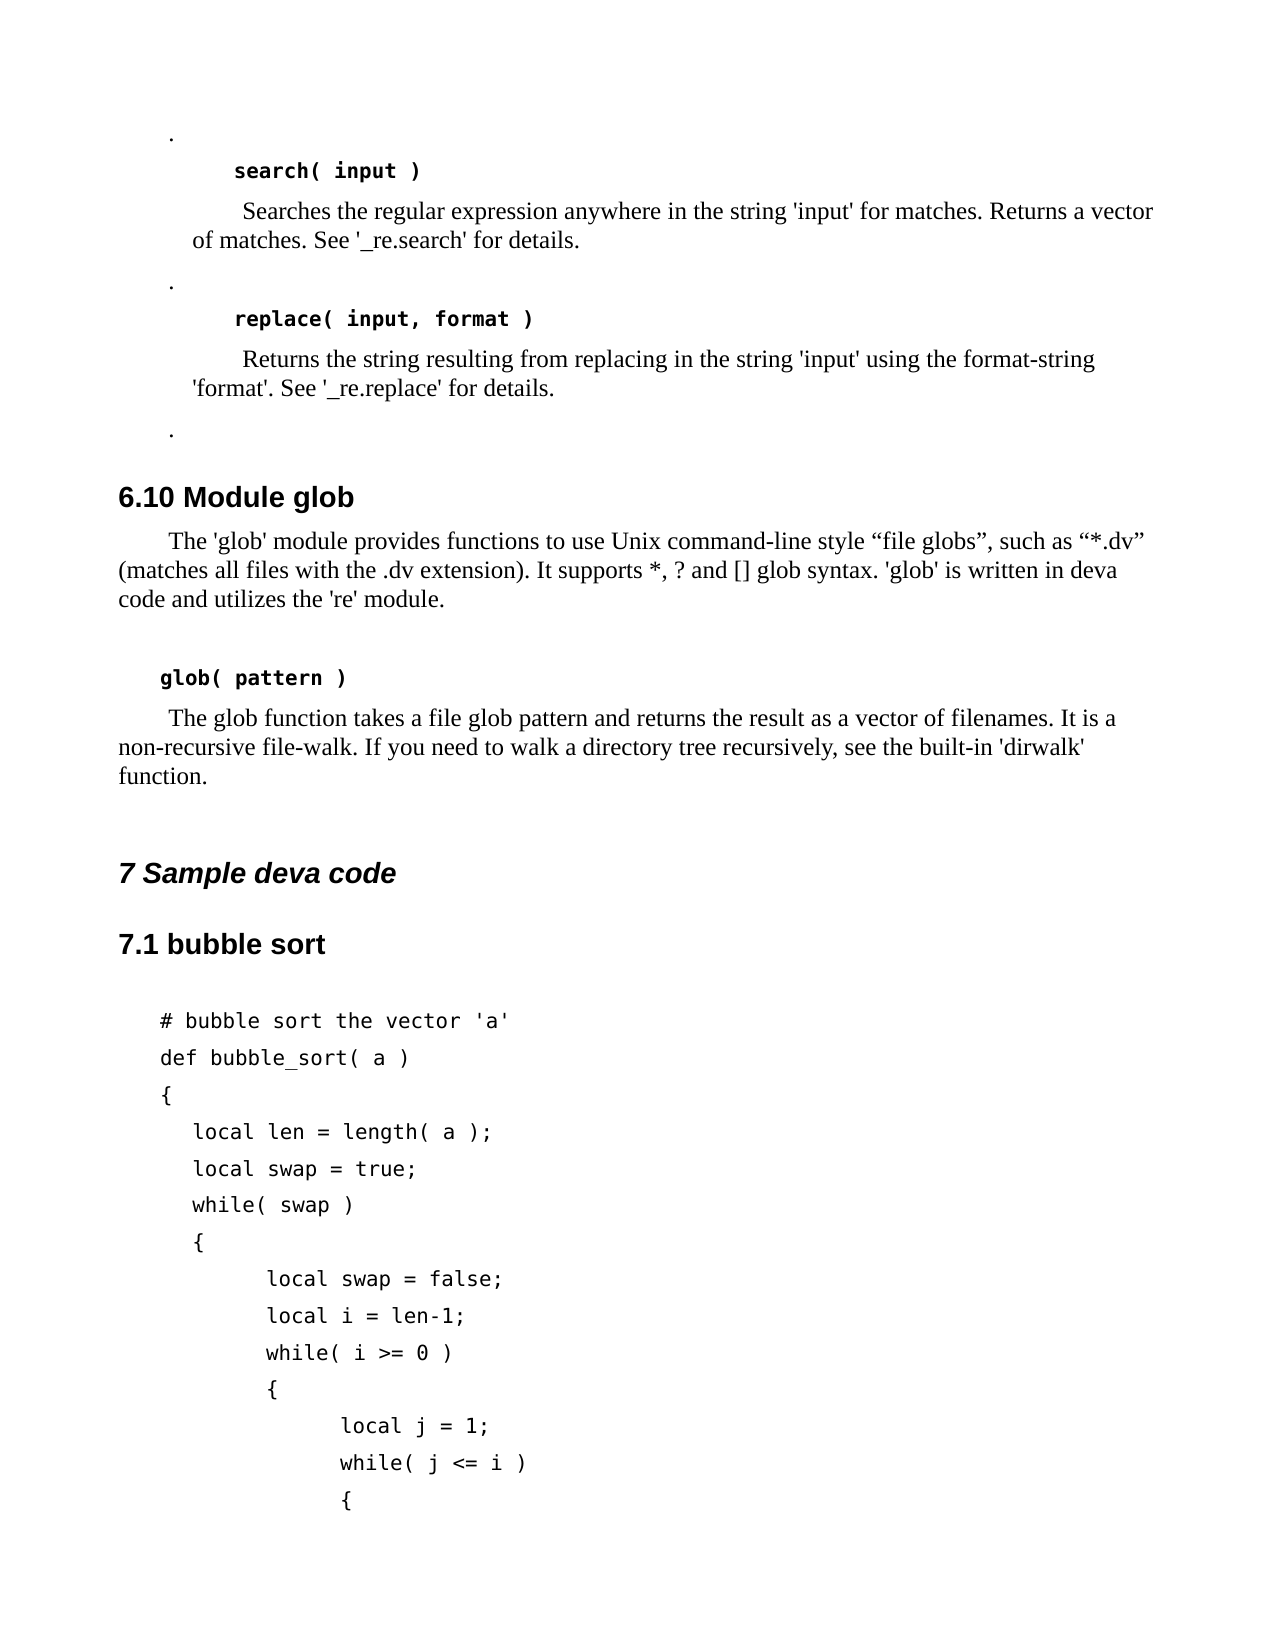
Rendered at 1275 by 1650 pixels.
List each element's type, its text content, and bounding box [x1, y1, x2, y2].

text while( swap ) [118, 1193, 1157, 1218]
subtitle 7.1 bubble sort [118, 927, 1157, 960]
text glob( pattern ) [118, 666, 1157, 691]
text local i = len-1; [118, 1304, 1157, 1328]
text replace( input, format ) [192, 307, 1157, 332]
text { [118, 1230, 1157, 1254]
text { [118, 1083, 1157, 1107]
text . [118, 118, 1157, 147]
text local j = 1; [118, 1414, 1157, 1438]
text The 'glob' module provides functions to use Unix command-line style “file globs”, such as “*.dv” (matches all files with the .dv extension). It supports *, ? and [] glob syntax. 'glob' is written in deva code and utilizes the 're' module. [118, 526, 1157, 613]
subtitle 7 Sample deva code [118, 856, 1157, 889]
text # bubble sort the vector 'a' [118, 1009, 1157, 1034]
text def bubble_sort( a ) [118, 1046, 1157, 1071]
text local len = length( a ); [118, 1120, 1157, 1144]
subtitle 6.10 Module glob [118, 480, 1157, 514]
text The glob function takes a file glob pattern and returns the result as a vector of filenames. It is a non-recursive file-walk. If you need to walk a directory tree recursively, see the built-in 'dirwalk' function. [118, 703, 1157, 789]
text local swap = false; [118, 1267, 1157, 1291]
text while( i >= 0 ) [118, 1341, 1157, 1365]
text { [118, 1377, 1157, 1402]
text . [118, 266, 1157, 295]
text Searches the regular expression anywhere in the string 'input' for matches. Returns a vector of matches. See '_re.search' for details. [192, 196, 1157, 254]
text . [118, 414, 1157, 443]
text search( input ) [192, 159, 1157, 184]
text local swap = true; [118, 1157, 1157, 1181]
text while( j <= i ) [118, 1451, 1157, 1475]
text Returns the string resulting from replacing in the string 'input' using the format-string 'format'. See '_re.replace' for details. [192, 344, 1157, 402]
text { [118, 1488, 1157, 1512]
